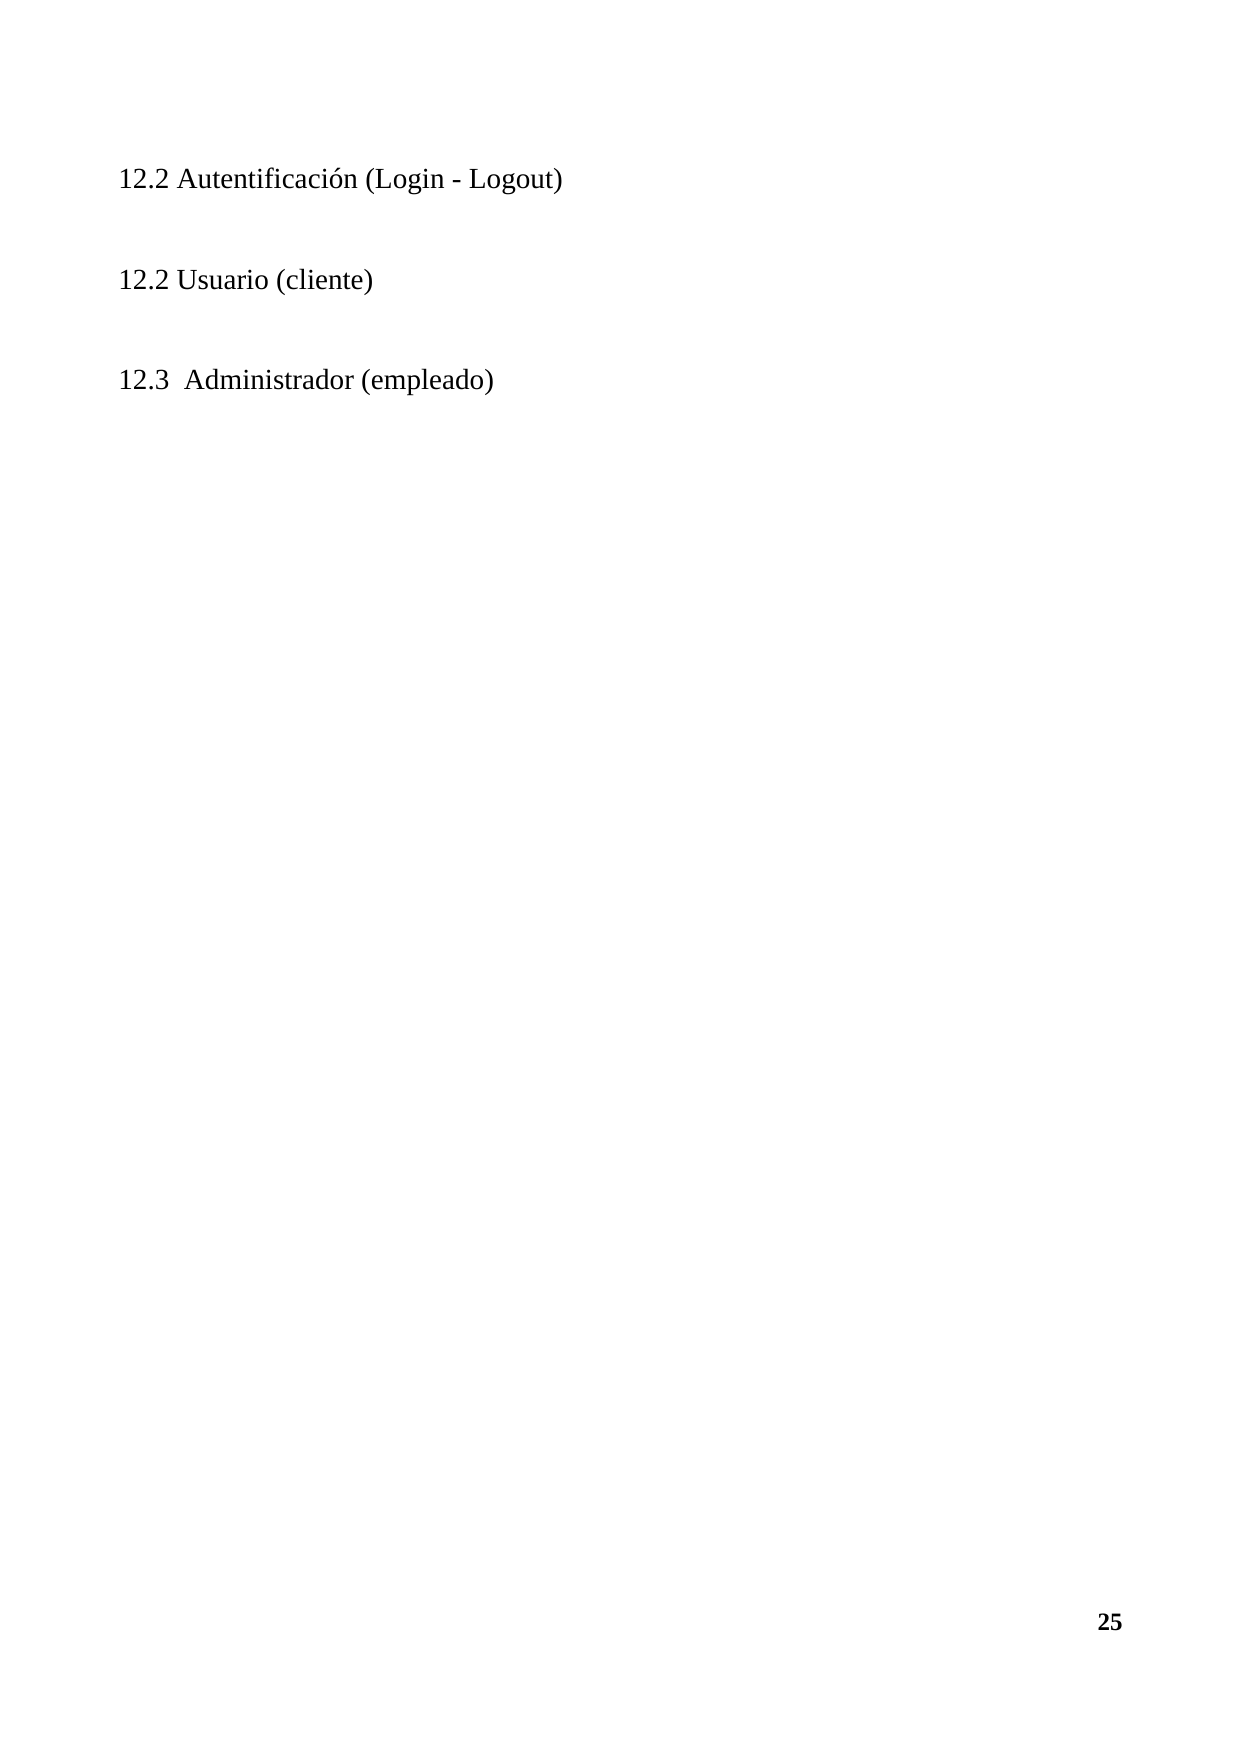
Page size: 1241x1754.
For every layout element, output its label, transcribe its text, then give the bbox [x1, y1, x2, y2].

text 12.2 Usuario (cliente) [118, 262, 1122, 295]
text 12.2 Autentificación (Login - Logout) [118, 161, 1122, 195]
text 12.3 Administrador (empleado) [118, 362, 1122, 396]
